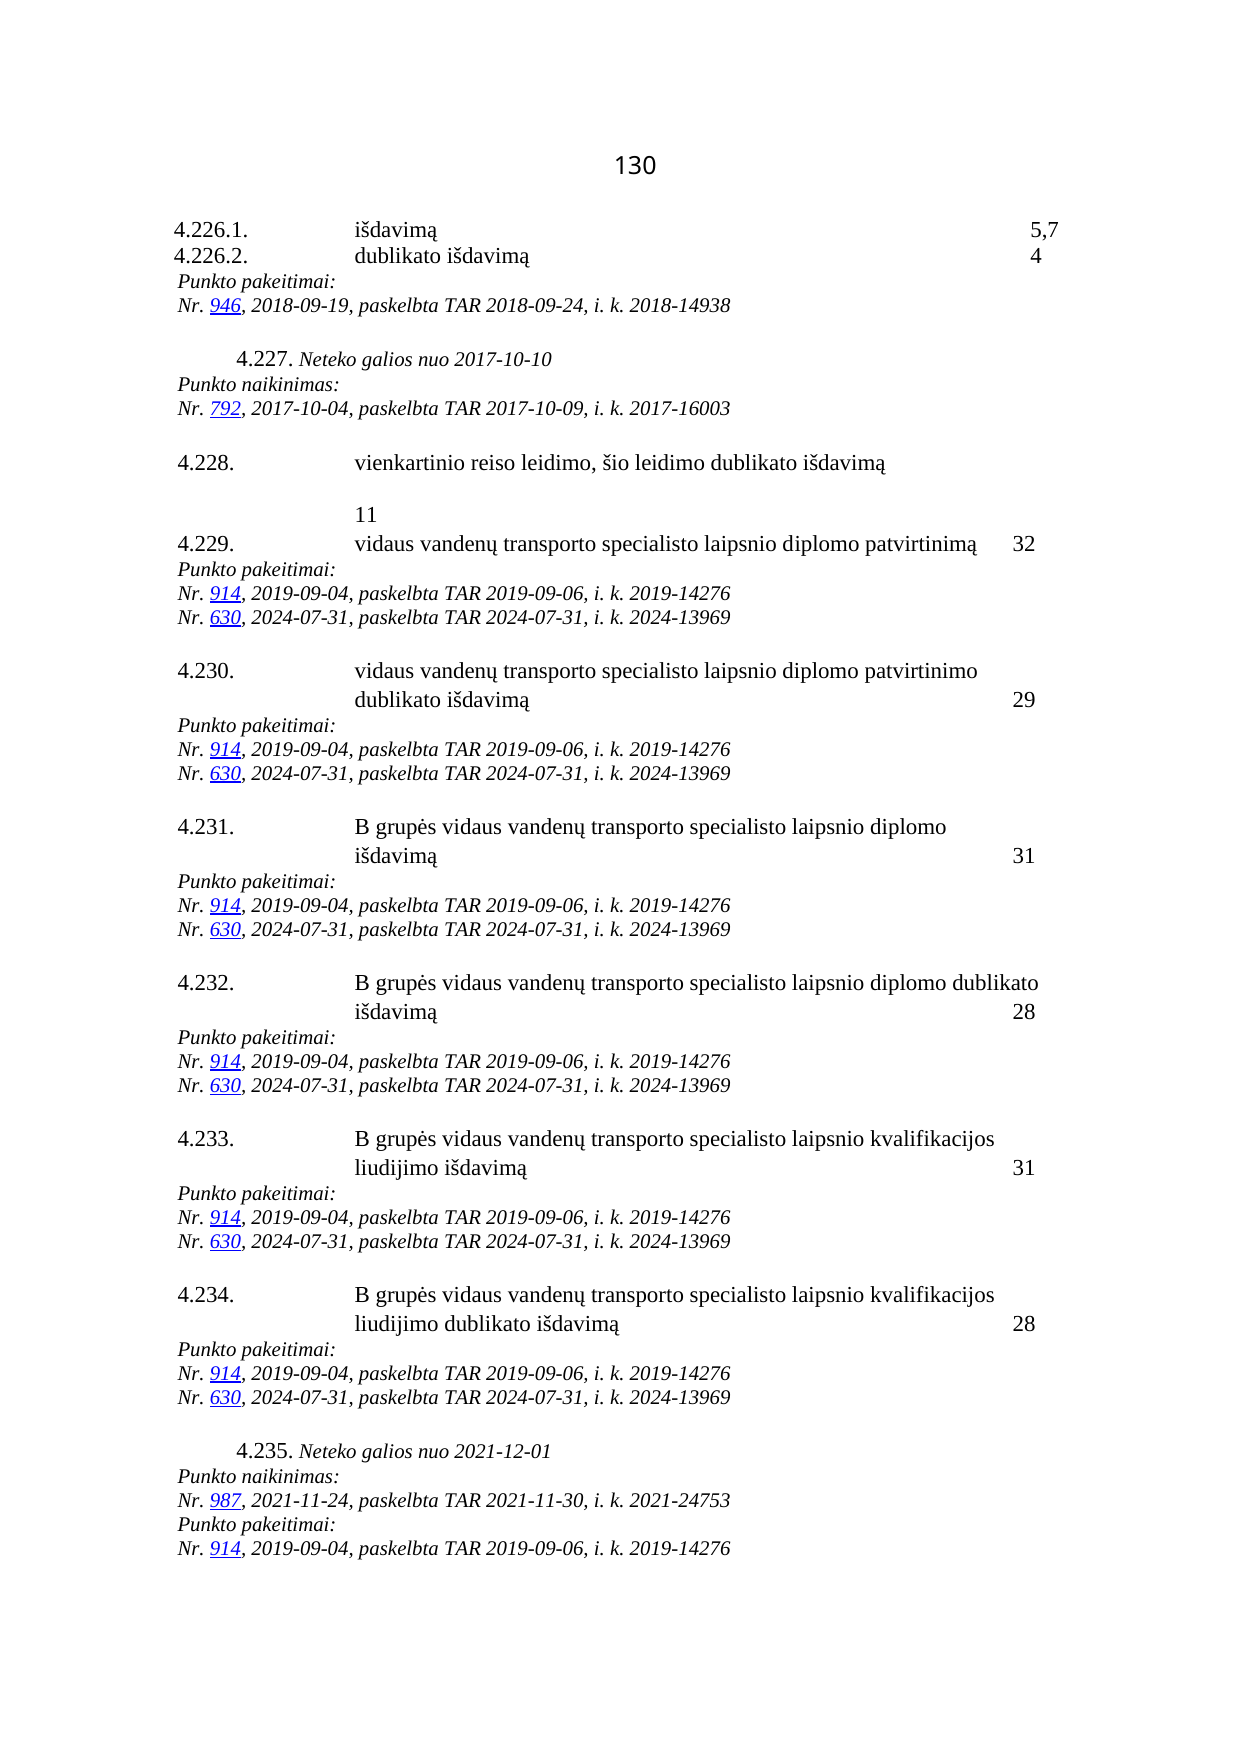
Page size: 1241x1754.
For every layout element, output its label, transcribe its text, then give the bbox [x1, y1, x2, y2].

text Nr. 630, 2024-07-31, paskelbta TAR 2024-07-31, i. k. 2024-13969 [177, 761, 1092, 785]
text 4.227. Neteko galios nuo 2017-10-10 [177, 345, 1092, 372]
text išdavimą 31 [177, 840, 1092, 868]
text Punkto pakeitimai: [177, 268, 1092, 293]
text Nr. 914, 2019-09-04, paskelbta TAR 2019-09-06, i. k. 2019-14276 [177, 893, 1092, 917]
text Punkto pakeitimai: [177, 556, 1092, 581]
text Nr. 630, 2024-07-31, paskelbta TAR 2024-07-31, i. k. 2024-13969 [177, 604, 1092, 629]
text Punkto pakeitimai: [177, 1512, 1092, 1536]
text Nr. 792, 2017-10-04, paskelbta TAR 2017-10-09, i. k. 2017-16003 [177, 396, 1092, 420]
text Punkto pakeitimai: [177, 1337, 1092, 1361]
text 4.235. Neteko galios nuo 2021-12-01 [177, 1438, 1092, 1464]
text 4.233. B grupės vidaus vandenų transporto specialisto laipsnio kvalifikacijos [177, 1126, 1092, 1152]
text 4.230. vidaus vandenų transporto specialisto laipsnio diplomo patvirtinimo [177, 657, 1092, 684]
text Nr. 914, 2019-09-04, paskelbta TAR 2019-09-06, i. k. 2019-14276 [177, 1361, 1092, 1385]
text 4.226.2. dublikato išdavimą 4 [174, 242, 1092, 268]
text Nr. 914, 2019-09-04, paskelbta TAR 2019-09-06, i. k. 2019-14276 [177, 737, 1092, 761]
text Nr. 630, 2024-07-31, paskelbta TAR 2024-07-31, i. k. 2024-13969 [177, 1073, 1092, 1097]
text Punkto pakeitimai: [177, 1181, 1092, 1205]
text Nr. 630, 2024-07-31, paskelbta TAR 2024-07-31, i. k. 2024-13969 [177, 917, 1092, 941]
text Nr. 946, 2018-09-19, paskelbta TAR 2018-09-24, i. k. 2018-14938 [177, 293, 1092, 317]
text Punkto pakeitimai: [177, 1024, 1092, 1049]
text 4.229. vidaus vandenų transporto specialisto laipsnio diplomo patvirtinimą 32 [177, 528, 1092, 556]
text Punkto pakeitimai: [177, 712, 1092, 737]
text liudijimo dublikato išdavimą 28 [177, 1308, 1092, 1337]
text 4.232. B grupės vidaus vandenų transporto specialisto laipsnio diplomo dublikato [177, 969, 1092, 996]
text Nr. 630, 2024-07-31, paskelbta TAR 2024-07-31, i. k. 2024-13969 [177, 1229, 1092, 1253]
text 4.234. B grupės vidaus vandenų transporto specialisto laipsnio kvalifikacijos [177, 1282, 1092, 1308]
text dublikato išdavimą 29 [177, 684, 1092, 712]
text Nr. 987, 2021-11-24, paskelbta TAR 2021-11-30, i. k. 2021-24753 [177, 1488, 1092, 1512]
text 4.228. vienkartinio reiso leidimo, šio leidimo dublikato išdavimą 11 [177, 449, 945, 528]
text liudijimo išdavimą 31 [177, 1152, 1092, 1181]
text išdavimą 28 [177, 996, 1092, 1024]
text Nr. 914, 2019-09-04, paskelbta TAR 2019-09-06, i. k. 2019-14276 [177, 1536, 1092, 1560]
text Punkto naikinimas: [177, 372, 1092, 396]
text Nr. 630, 2024-07-31, paskelbta TAR 2024-07-31, i. k. 2024-13969 [177, 1385, 1092, 1409]
text 4.231. B grupės vidaus vandenų transporto specialisto laipsnio diplomo [177, 813, 1092, 840]
text Nr. 914, 2019-09-04, paskelbta TAR 2019-09-06, i. k. 2019-14276 [177, 581, 1092, 604]
text Nr. 914, 2019-09-04, paskelbta TAR 2019-09-06, i. k. 2019-14276 [177, 1205, 1092, 1229]
text 4.226.1. išdavimą 5,7 [174, 216, 1092, 242]
text Nr. 914, 2019-09-04, paskelbta TAR 2019-09-06, i. k. 2019-14276 [177, 1049, 1092, 1073]
text Punkto pakeitimai: [177, 868, 1092, 893]
text Punkto naikinimas: [177, 1464, 1092, 1488]
